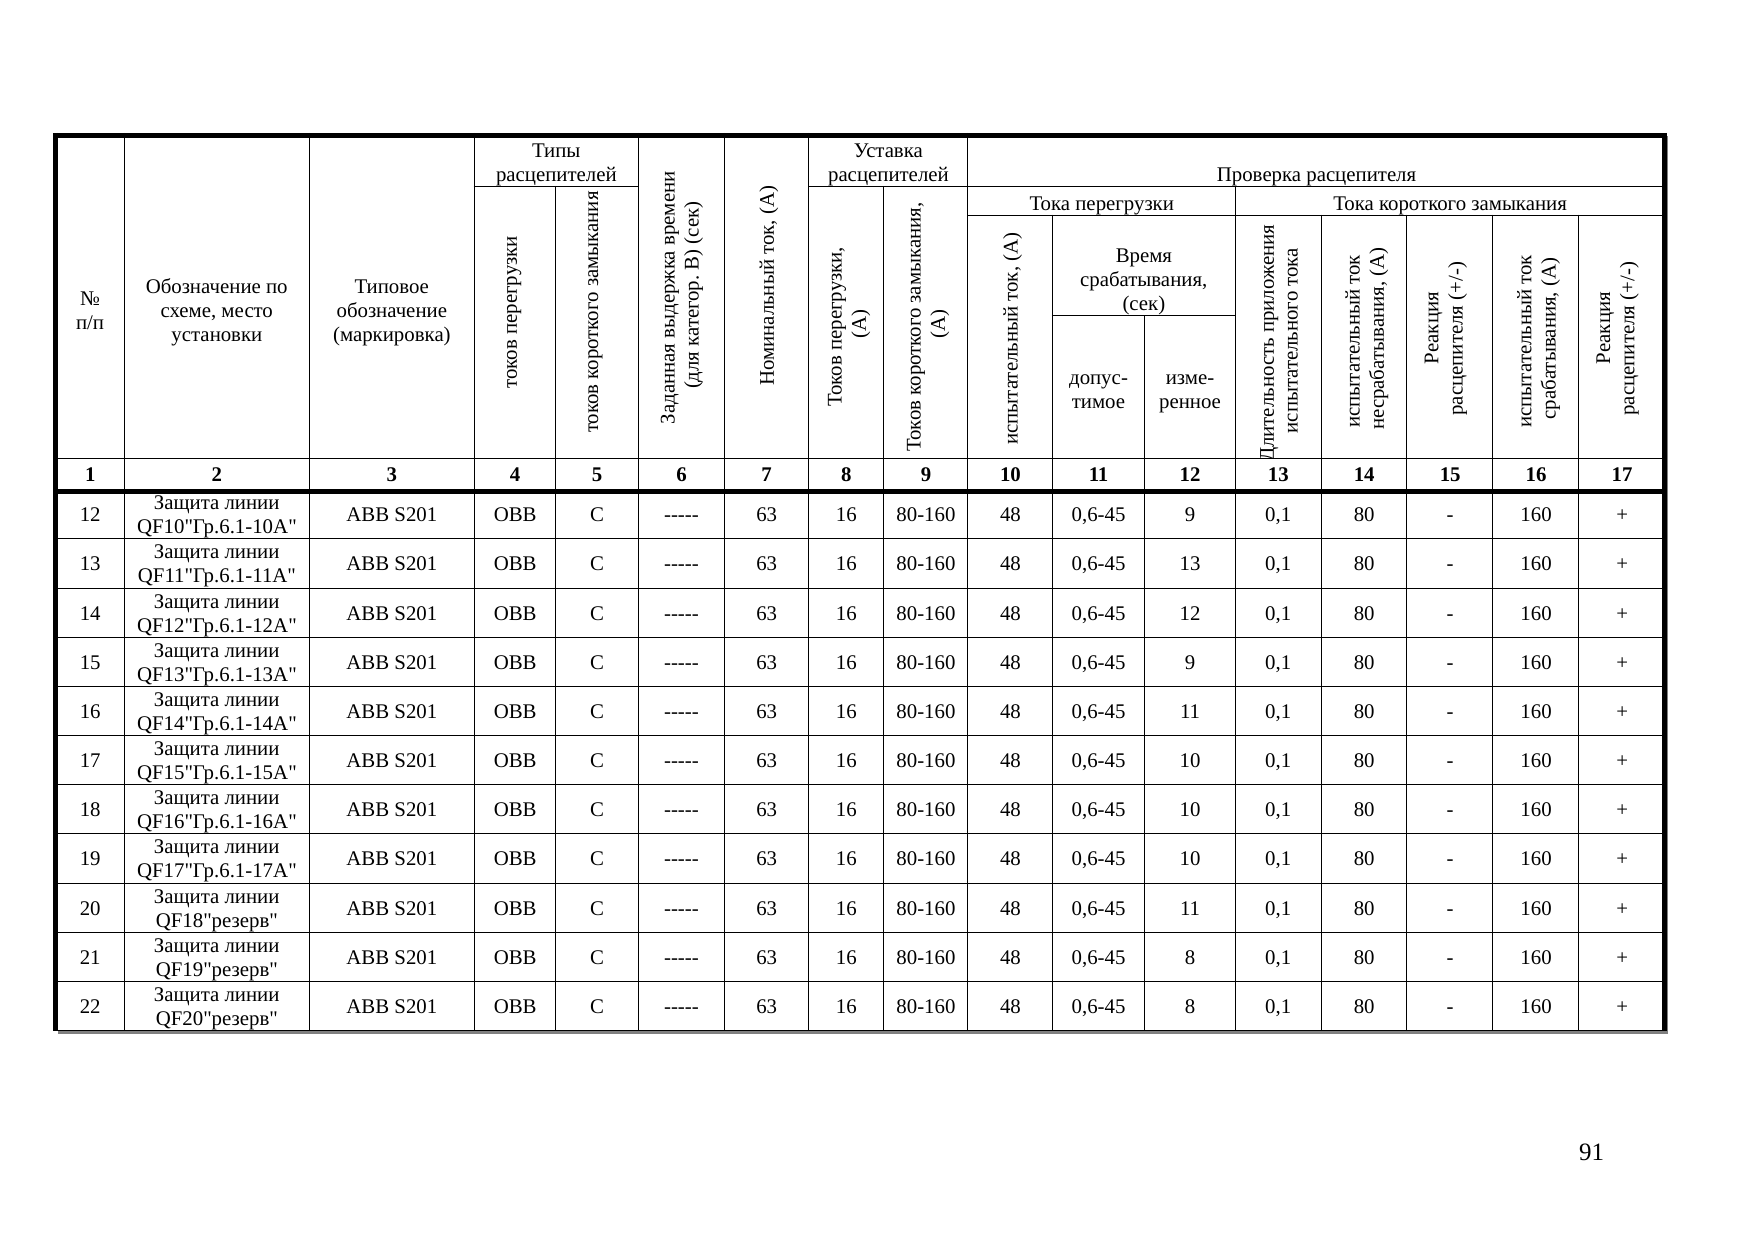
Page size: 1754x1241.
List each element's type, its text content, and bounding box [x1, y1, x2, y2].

table_cell 0,1 [1236, 638, 1321, 686]
table_cell 0,1 [1236, 834, 1321, 882]
table_cell 0,1 [1236, 736, 1321, 784]
table_cell 63 [725, 736, 808, 784]
table_cell ABB S201 [310, 834, 474, 882]
table_cell Защита линии QF20"резерв" [125, 982, 309, 1030]
table_cell 63 [725, 933, 808, 981]
table_cell 10 [1145, 834, 1235, 882]
table_cell 19 [58, 834, 124, 882]
table_cell 0,1 [1236, 539, 1321, 587]
table_cell ОВВ [475, 736, 555, 784]
table_cell 18 [58, 785, 124, 833]
table_cell 63 [725, 539, 808, 587]
table_cell ----- [639, 494, 724, 538]
table_cell 0,6-45 [1053, 785, 1144, 833]
table_cell ----- [639, 589, 724, 637]
table_cell + [1579, 687, 1662, 735]
table_cell 16 [809, 982, 883, 1030]
table_cell 48 [968, 785, 1052, 833]
table_cell 12 [58, 494, 124, 538]
table_cell 5 [556, 459, 638, 489]
table_cell 12 [1145, 459, 1235, 489]
table_cell ABB S201 [310, 884, 474, 932]
table_cell 16 [809, 589, 883, 637]
table_cell 160 [1493, 884, 1578, 932]
table_header Обозначение по схеме, место установки [125, 138, 309, 458]
table_cell ОВВ [475, 982, 555, 1030]
table_cell токов короткого замыкания [556, 187, 638, 458]
table_cell 16 [809, 834, 883, 882]
table_cell 160 [1493, 736, 1578, 784]
table_cell 10 [968, 459, 1052, 489]
table_cell 48 [968, 884, 1052, 932]
table_cell 80 [1322, 494, 1406, 538]
table_cell - [1407, 638, 1492, 686]
table_cell 48 [968, 982, 1052, 1030]
table_cell 0,6-45 [1053, 539, 1144, 587]
table_cell C [556, 834, 638, 882]
table_cell + [1579, 884, 1662, 932]
table_cell Защита линии QF16"Гр.6.1-16А" [125, 785, 309, 833]
table_cell Тока перегрузки [968, 187, 1235, 214]
table_cell C [556, 982, 638, 1030]
table_cell 20 [58, 884, 124, 932]
table_cell Длительность приложения испытательного тока [1236, 216, 1321, 458]
table_cell 80-160 [884, 834, 967, 882]
table_cell 8 [1145, 982, 1235, 1030]
table_cell 11 [1145, 687, 1235, 735]
table_cell 0,1 [1236, 982, 1321, 1030]
table_cell 80-160 [884, 539, 967, 587]
table_cell токов перегрузки [475, 187, 555, 458]
table_cell 80-160 [884, 884, 967, 932]
table_cell C [556, 884, 638, 932]
table_cell 80 [1322, 884, 1406, 932]
table_cell 1 [58, 459, 124, 489]
table_cell - [1407, 834, 1492, 882]
table_cell 0,6-45 [1053, 834, 1144, 882]
table_cell ----- [639, 884, 724, 932]
table_cell ОВВ [475, 539, 555, 587]
table_cell ОВВ [475, 638, 555, 686]
table_cell 16 [809, 933, 883, 981]
table_cell ABB S201 [310, 687, 474, 735]
table_cell C [556, 785, 638, 833]
table_cell 48 [968, 539, 1052, 587]
table_cell 80-160 [884, 589, 967, 637]
table_cell 6 [639, 459, 724, 489]
table_cell 80 [1322, 589, 1406, 637]
table_cell 63 [725, 494, 808, 538]
table_cell 80-160 [884, 736, 967, 784]
table_cell ----- [639, 539, 724, 587]
table_cell ОВВ [475, 687, 555, 735]
table_cell 13 [1145, 539, 1235, 587]
table_cell 63 [725, 785, 808, 833]
table_cell ОВВ [475, 834, 555, 882]
table_cell Токов перегрузки, (А) [809, 187, 883, 458]
table_cell испытательный ток, (А) [968, 216, 1052, 458]
table_cell 0,6-45 [1053, 589, 1144, 637]
table_cell 13 [58, 539, 124, 587]
table_cell C [556, 638, 638, 686]
table_cell 16 [809, 785, 883, 833]
table_cell - [1407, 539, 1492, 587]
table_cell + [1579, 785, 1662, 833]
table_cell 3 [310, 459, 474, 489]
table_cell 9 [1145, 638, 1235, 686]
table_cell 80 [1322, 785, 1406, 833]
table_cell ABB S201 [310, 539, 474, 587]
table_header Типовое обозначение (маркировка) [310, 138, 474, 458]
table_cell 63 [725, 982, 808, 1030]
table_cell - [1407, 494, 1492, 538]
table_cell 16 [809, 539, 883, 587]
table_cell 8 [1145, 933, 1235, 981]
table_cell 14 [1322, 459, 1406, 489]
table_cell испытательный ток срабатывания, (А) [1493, 216, 1578, 458]
table_cell 0,1 [1236, 785, 1321, 833]
table_header Проверка расцепителя [968, 138, 1662, 186]
table_cell C [556, 933, 638, 981]
table_cell - [1407, 884, 1492, 932]
table_cell ABB S201 [310, 933, 474, 981]
table_cell C [556, 494, 638, 538]
table_cell 16 [1493, 459, 1578, 489]
table_cell - [1407, 933, 1492, 981]
table_header Уставка расцепителей [809, 138, 967, 186]
table_cell 10 [1145, 736, 1235, 784]
table_cell 7 [725, 459, 808, 489]
table_cell - [1407, 736, 1492, 784]
table_cell - [1407, 982, 1492, 1030]
table_cell ОВВ [475, 884, 555, 932]
table_cell + [1579, 982, 1662, 1030]
table_cell 14 [58, 589, 124, 637]
table_cell + [1579, 834, 1662, 882]
table_cell 12 [1145, 589, 1235, 637]
table_cell Токов короткого замыкания, (А) [884, 187, 967, 458]
table_cell 80 [1322, 638, 1406, 686]
table_cell Реакция расцепителя (+/-) [1579, 216, 1662, 458]
table_cell 22 [58, 982, 124, 1030]
table_cell изме- ренное [1145, 316, 1235, 458]
table_cell 0,6-45 [1053, 494, 1144, 538]
table_cell 80 [1322, 933, 1406, 981]
table_cell ----- [639, 834, 724, 882]
table_cell Тока короткого замыкания [1236, 187, 1662, 214]
table_cell 16 [809, 638, 883, 686]
table_cell 80 [1322, 982, 1406, 1030]
table_cell 15 [58, 638, 124, 686]
table_cell + [1579, 933, 1662, 981]
table_cell 48 [968, 933, 1052, 981]
table_cell 0,6-45 [1053, 736, 1144, 784]
table_cell 0,1 [1236, 933, 1321, 981]
table_cell 0,6-45 [1053, 933, 1144, 981]
table_cell 80 [1322, 834, 1406, 882]
table_cell 80-160 [884, 638, 967, 686]
table_cell 16 [809, 494, 883, 538]
table_cell 80-160 [884, 982, 967, 1030]
table_cell Защита линии QF19"резерв" [125, 933, 309, 981]
table_cell 48 [968, 834, 1052, 882]
table_cell ОВВ [475, 589, 555, 637]
table_cell ----- [639, 982, 724, 1030]
table_cell 48 [968, 638, 1052, 686]
table_cell 11 [1145, 884, 1235, 932]
table_cell ABB S201 [310, 638, 474, 686]
table_header № п/п [58, 138, 124, 458]
table_cell 160 [1493, 638, 1578, 686]
table_cell 80-160 [884, 933, 967, 981]
table_cell 0,6-45 [1053, 687, 1144, 735]
table_cell ОВВ [475, 494, 555, 538]
table_cell 10 [1145, 785, 1235, 833]
table_cell 2 [125, 459, 309, 489]
table_cell C [556, 687, 638, 735]
table_cell Защита линии QF12"Гр.6.1-12А" [125, 589, 309, 637]
table_cell ОВВ [475, 785, 555, 833]
table_cell 8 [809, 459, 883, 489]
table_cell 0,6-45 [1053, 982, 1144, 1030]
table_cell 63 [725, 589, 808, 637]
table_cell 0,6-45 [1053, 638, 1144, 686]
table_cell - [1407, 589, 1492, 637]
table_cell испытательный ток несрабатывания, (А) [1322, 216, 1406, 458]
table_cell - [1407, 687, 1492, 735]
table_cell 80-160 [884, 687, 967, 735]
table_cell 160 [1493, 982, 1578, 1030]
table_cell ----- [639, 687, 724, 735]
table_cell 48 [968, 589, 1052, 637]
table_cell 0,1 [1236, 494, 1321, 538]
table_cell + [1579, 494, 1662, 538]
table_cell ----- [639, 933, 724, 981]
table_header Номинальный ток, (А) [725, 138, 808, 458]
table_header Заданная выдержка времени (для категор. В) (сек) [639, 138, 724, 458]
table_cell - [1407, 785, 1492, 833]
table_cell C [556, 539, 638, 587]
table_cell 17 [58, 736, 124, 784]
table_cell 17 [1579, 459, 1662, 489]
table_cell 16 [809, 884, 883, 932]
table_cell 48 [968, 687, 1052, 735]
table_cell 160 [1493, 785, 1578, 833]
table_cell + [1579, 736, 1662, 784]
table_cell 16 [809, 687, 883, 735]
table_cell C [556, 736, 638, 784]
table_cell Реакция расцепителя (+/-) [1407, 216, 1492, 458]
table_cell 63 [725, 687, 808, 735]
table_cell 80 [1322, 539, 1406, 587]
table_cell ----- [639, 785, 724, 833]
table_cell 80-160 [884, 785, 967, 833]
table_cell Защита линии QF15"Гр.6.1-15А" [125, 736, 309, 784]
table_cell ABB S201 [310, 736, 474, 784]
table_cell 13 [1236, 459, 1321, 489]
table_cell 16 [58, 687, 124, 735]
table_cell 80 [1322, 687, 1406, 735]
table_cell 48 [968, 736, 1052, 784]
table_cell 9 [884, 459, 967, 489]
table_cell Защита линии QF17"Гр.6.1-17А" [125, 834, 309, 882]
table_cell ABB S201 [310, 982, 474, 1030]
table_cell 160 [1493, 589, 1578, 637]
table_cell 15 [1407, 459, 1492, 489]
table_cell ----- [639, 736, 724, 784]
table_cell ABB S201 [310, 589, 474, 637]
table_cell 63 [725, 884, 808, 932]
table_cell 160 [1493, 834, 1578, 882]
table_cell 48 [968, 494, 1052, 538]
table_cell 0,6-45 [1053, 884, 1144, 932]
table_cell Время срабатывания, (сек) [1053, 216, 1235, 315]
table_cell ABB S201 [310, 494, 474, 538]
table_header Типы расцепителей [475, 138, 638, 186]
table_cell допус- тимое [1053, 316, 1144, 458]
table_cell Защита линии QF13"Гр.6.1-13А" [125, 638, 309, 686]
table_cell + [1579, 539, 1662, 587]
table_cell + [1579, 638, 1662, 686]
table_cell 160 [1493, 539, 1578, 587]
table_cell Защита линии QF11"Гр.6.1-11А" [125, 539, 309, 587]
table_cell 0,1 [1236, 884, 1321, 932]
table_cell 16 [809, 736, 883, 784]
table_cell Защита линии QF14"Гр.6.1-14А" [125, 687, 309, 735]
table_cell 63 [725, 638, 808, 686]
table_cell + [1579, 589, 1662, 637]
table_cell 4 [475, 459, 555, 489]
table_cell 0,1 [1236, 687, 1321, 735]
table_cell 80 [1322, 736, 1406, 784]
table_cell C [556, 589, 638, 637]
table_cell 160 [1493, 494, 1578, 538]
table_cell 0,1 [1236, 589, 1321, 637]
table_cell ----- [639, 638, 724, 686]
table_cell 63 [725, 834, 808, 882]
table_cell ABB S201 [310, 785, 474, 833]
table_cell 9 [1145, 494, 1235, 538]
table_cell Защита линии QF10"Гр.6.1-10А" [125, 494, 309, 538]
table_cell 160 [1493, 933, 1578, 981]
table_cell Защита линии QF18"резерв" [125, 884, 309, 932]
table_cell 160 [1493, 687, 1578, 735]
table_cell 21 [58, 933, 124, 981]
table_cell 80-160 [884, 494, 967, 538]
table_cell ОВВ [475, 933, 555, 981]
table_cell 11 [1053, 459, 1144, 489]
